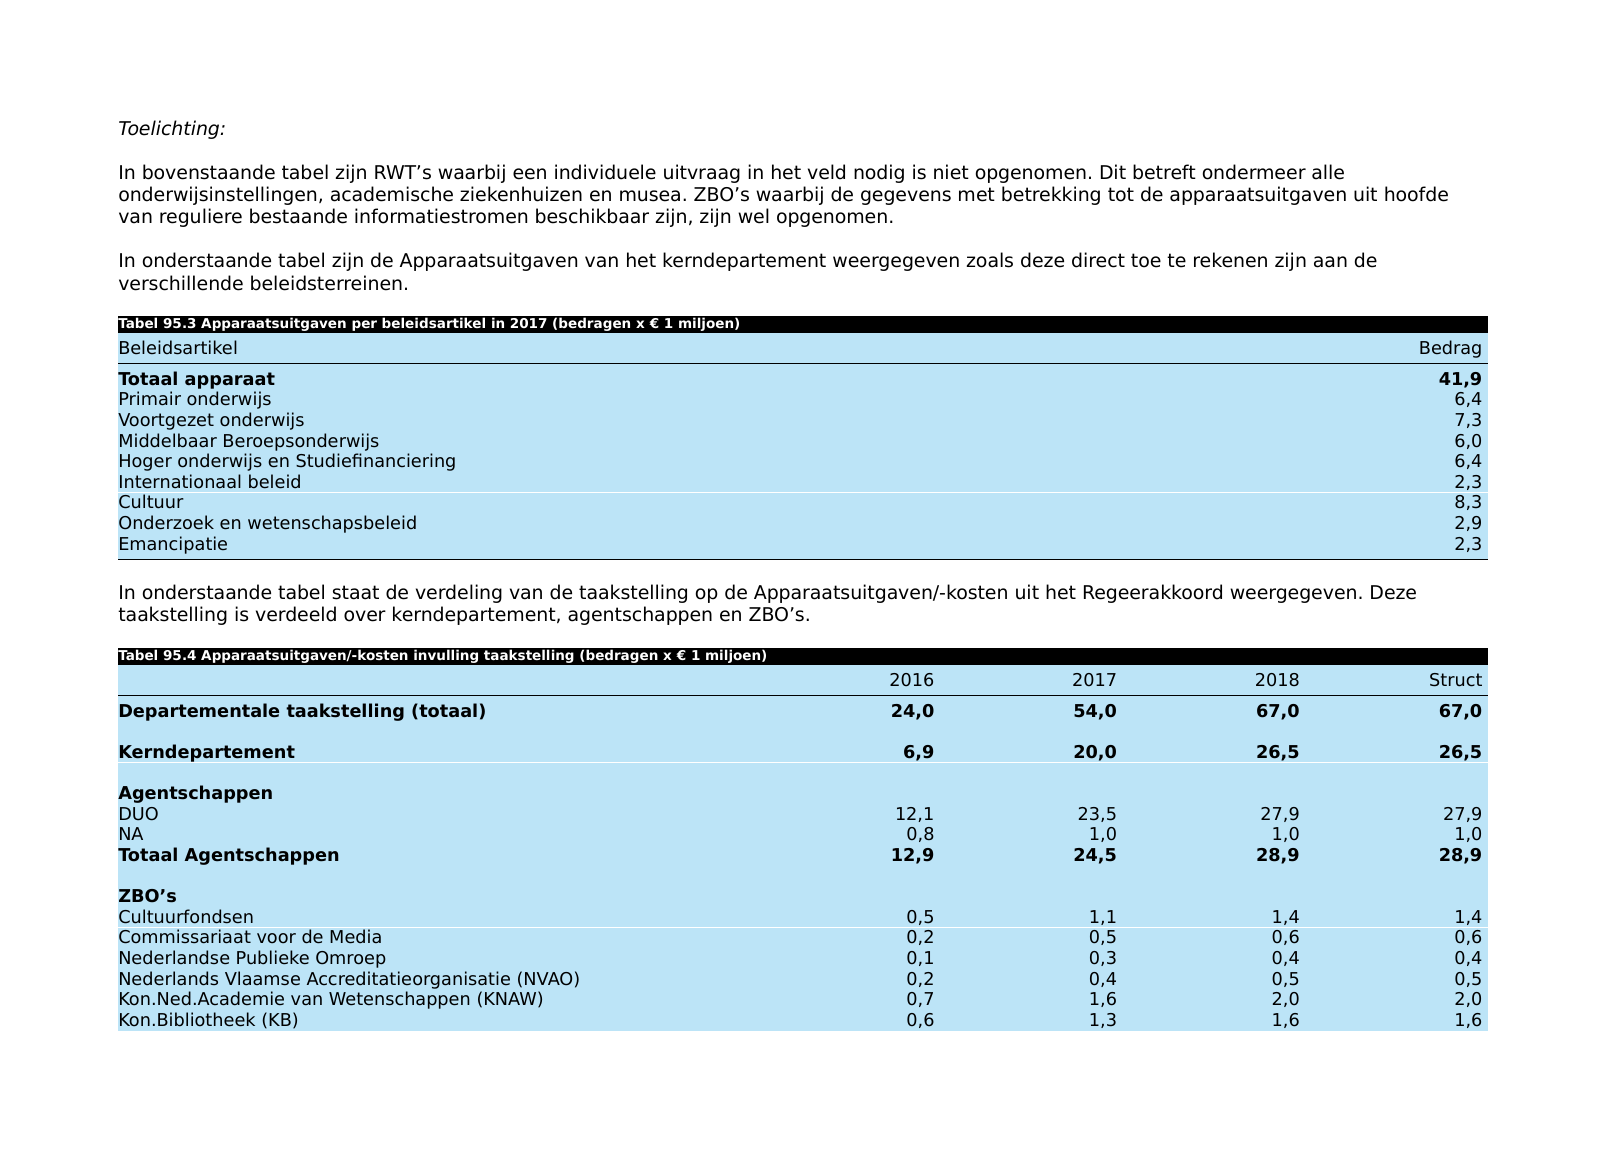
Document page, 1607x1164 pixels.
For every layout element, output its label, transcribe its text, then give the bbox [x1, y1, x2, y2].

table_cell [758, 721, 940, 742]
table_cell 24,5 [940, 845, 1123, 866]
table_cell 41,9 [1336, 364, 1488, 389]
table_cell ZBO’s [118, 886, 757, 907]
table_cell 1,3 [940, 1010, 1123, 1031]
table_cell Struct [1305, 665, 1488, 695]
table_cell Voortgezet onderwijs [118, 410, 1336, 431]
table_cell Kon.Bibliotheek (KB) [118, 1010, 757, 1031]
table_cell 27,9 [1123, 804, 1305, 824]
table_cell [940, 721, 1123, 742]
table_cell Agentschappen [118, 783, 757, 804]
table_cell [1123, 763, 1305, 783]
table_cell 2,9 [1336, 513, 1488, 534]
table_cell [118, 866, 757, 886]
table_cell 2016 [758, 665, 940, 695]
table_cell [1305, 866, 1488, 886]
table_cell 24,0 [758, 696, 940, 721]
table_cell [758, 866, 940, 886]
table_cell [940, 866, 1123, 886]
table_cell [1305, 886, 1488, 907]
table_cell 0,4 [1123, 948, 1305, 969]
table_cell [1305, 721, 1488, 742]
table_cell 0,2 [758, 969, 940, 989]
table_cell [118, 721, 757, 742]
table_header Tabel 95.4 Apparaatsuitgaven/-kosten invulling taakstelling (bedragen x € 1 miljoen) [118, 648, 1488, 664]
table_cell Totaal Agentschappen [118, 845, 757, 866]
table_cell 0,2 [758, 928, 940, 948]
table_cell 0,5 [758, 907, 940, 927]
table_cell [758, 886, 940, 907]
table_cell 2,3 [1336, 472, 1488, 492]
text In onderstaande tabel staat de verdeling van de taakstelling op de Apparaatsuitgaven/-kosten uit het Regeerakkoord weergegeven. Deze taakstelling is verdeeld over kerndepartement, agentschappen en ZBO’s. [118, 582, 1488, 626]
table_cell Bedrag [1336, 333, 1488, 363]
table_cell 2,3 [1336, 534, 1488, 559]
table_cell [1123, 783, 1305, 804]
table_cell 0,7 [758, 989, 940, 1010]
table_cell 1,6 [1123, 1010, 1305, 1031]
table_cell 28,9 [1123, 845, 1305, 866]
table_cell 6,9 [758, 742, 940, 762]
table_cell Internationaal beleid [118, 472, 1336, 492]
table_cell 1,1 [940, 907, 1123, 927]
table_cell [940, 783, 1123, 804]
table_cell 1,0 [1305, 824, 1488, 845]
table_cell 67,0 [1123, 696, 1305, 721]
table_cell 26,5 [1305, 742, 1488, 762]
table_cell [1123, 866, 1305, 886]
table_cell 54,0 [940, 696, 1123, 721]
table_header Tabel 95.3 Apparaatsuitgaven per beleidsartikel in 2017 (bedragen x € 1 miljoen) [118, 316, 1488, 332]
table_cell 6,0 [1336, 431, 1488, 451]
table_cell 0,3 [940, 948, 1123, 969]
table_cell 23,5 [940, 804, 1123, 824]
text In bovenstaande tabel zijn RWT’s waarbij een individuele uitvraag in het veld nodig is niet opgenomen. Dit betreft ondermeer alle onderwijsinstellingen, academische ziekenhuizen en musea. ZBO’s waarbij de gegevens met betrekking tot de apparaatsuitgaven uit hoofde van reguliere bestaande informatiestromen beschikbaar zijn, zijn wel opgenomen. [118, 162, 1488, 228]
table_cell 0,6 [758, 1010, 940, 1031]
table_cell Commissariaat voor de Media [118, 928, 757, 948]
table_cell Hoger onderwijs en Studiefinanciering [118, 451, 1336, 472]
table_cell Kerndepartement [118, 742, 757, 762]
table_cell [940, 886, 1123, 907]
table_cell Nederlandse Publieke Omroep [118, 948, 757, 969]
table_cell Beleidsartikel [118, 333, 1336, 363]
table_cell 2018 [1123, 665, 1305, 695]
table_cell 0,8 [758, 824, 940, 845]
table_cell 28,9 [1305, 845, 1488, 866]
table_cell 0,5 [1123, 969, 1305, 989]
table_cell 0,4 [1305, 948, 1488, 969]
table_cell 1,4 [1123, 907, 1305, 927]
table_cell [940, 763, 1123, 783]
table_cell 0,6 [1123, 928, 1305, 948]
table_cell Onderzoek en wetenschapsbeleid [118, 513, 1336, 534]
table_cell [1305, 763, 1488, 783]
table_cell Totaal apparaat [118, 364, 1336, 389]
table_cell Emancipatie [118, 534, 1336, 559]
table_cell 6,4 [1336, 389, 1488, 410]
table_cell 27,9 [1305, 804, 1488, 824]
table_cell 2,0 [1305, 989, 1488, 1010]
table_cell 1,6 [1305, 1010, 1488, 1031]
table_cell Departementale taakstelling (totaal) [118, 696, 757, 721]
table_cell Middelbaar Beroepsonderwijs [118, 431, 1336, 451]
table_cell 26,5 [1123, 742, 1305, 762]
table_cell 2017 [940, 665, 1123, 695]
table_cell Kon.Ned.Academie van Wetenschappen (KNAW) [118, 989, 757, 1010]
table_cell 12,9 [758, 845, 940, 866]
table_cell Nederlands Vlaamse Accreditatieorganisatie (NVAO) [118, 969, 757, 989]
table_cell [118, 665, 757, 695]
table_cell DUO [118, 804, 757, 824]
table_cell [118, 763, 757, 783]
table_cell 0,1 [758, 948, 940, 969]
table_cell 1,0 [1123, 824, 1305, 845]
table_cell [1123, 721, 1305, 742]
text In onderstaande tabel zijn de Apparaatsuitgaven van het kerndepartement weergegeven zoals deze direct toe te rekenen zijn aan de verschillende beleidsterreinen. [118, 250, 1488, 294]
table_cell 0,5 [940, 928, 1123, 948]
table_cell 0,6 [1305, 928, 1488, 948]
table_cell 1,4 [1305, 907, 1488, 927]
table_cell 0,4 [940, 969, 1123, 989]
table_cell Cultuurfondsen [118, 907, 757, 927]
table_cell 8,3 [1336, 493, 1488, 513]
table_cell [758, 783, 940, 804]
table_cell 6,4 [1336, 451, 1488, 472]
table_cell 67,0 [1305, 696, 1488, 721]
table_cell 1,0 [940, 824, 1123, 845]
table_cell 12,1 [758, 804, 940, 824]
table_cell 2,0 [1123, 989, 1305, 1010]
table_cell 1,6 [940, 989, 1123, 1010]
table_cell [1305, 783, 1488, 804]
table_cell Cultuur [118, 493, 1336, 513]
table_cell Primair onderwijs [118, 389, 1336, 410]
subtitle Toelichting: [118, 118, 1488, 140]
table_cell 20,0 [940, 742, 1123, 762]
table_cell [1123, 886, 1305, 907]
table_cell NA [118, 824, 757, 845]
table_cell 7,3 [1336, 410, 1488, 431]
table_cell 0,5 [1305, 969, 1488, 989]
table_cell [758, 763, 940, 783]
